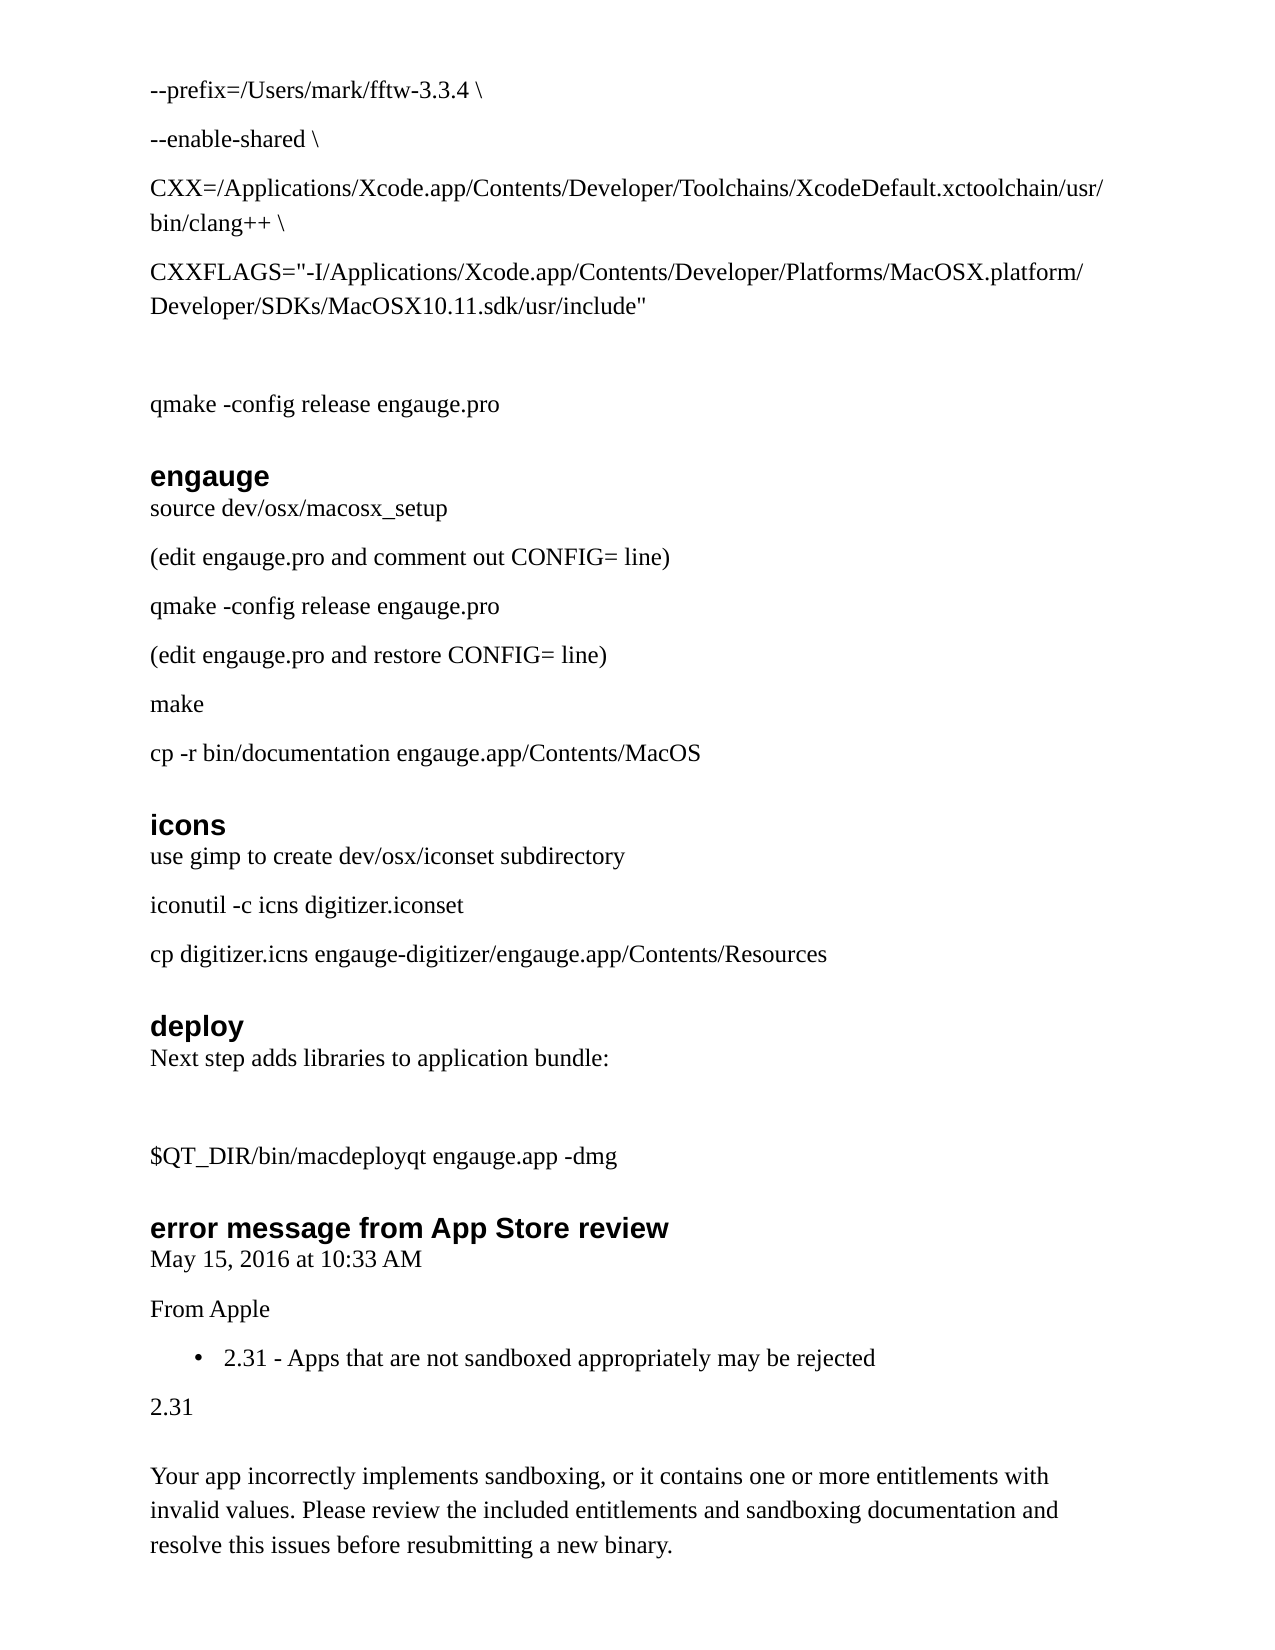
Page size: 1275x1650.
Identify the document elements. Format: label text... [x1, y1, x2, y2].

text (edit engauge.pro and restore CONFIG= line) [150, 640, 1125, 669]
text --enable-shared \ [150, 124, 1125, 153]
text May 15, 2016 at 10:33 AM [150, 1244, 1125, 1273]
text Next step adds libraries to application bundle: [150, 1043, 1125, 1072]
text qmake -config release engauge.pro [150, 591, 1125, 619]
subtitle deploy [150, 1009, 1125, 1043]
text qmake -config release engauge.pro [150, 389, 1125, 418]
text 2.31 Your app incorrectly implements sandboxing, or it contains one or more entitlements with invalid values. Please review the included entitlements and sandboxing documentation and resolve this issues before resubmitting a new binary. [150, 1392, 1125, 1558]
list 2.31 - Apps that are not sandboxed appropriately may be rejected [194, 1343, 1125, 1371]
text $QT_DIR/bin/macdeployqt engauge.app -dmg [150, 1141, 1125, 1170]
text cp digitizer.icns engauge-digitizer/engauge.app/Contents/Resources [150, 939, 1125, 968]
subtitle icons [150, 808, 1125, 841]
text make [150, 689, 1125, 718]
text CXXFLAGS="-I/Applications/Xcode.app/Contents/Developer/Platforms/MacOSX.platform/Developer/SDKs/MacOSX10.11.sdk/usr/include" [150, 257, 1125, 320]
text cp -r bin/documentation engauge.app/Contents/MacOS [150, 738, 1125, 767]
text (edit engauge.pro and comment out CONFIG= line) [150, 542, 1125, 571]
text use gimp to create dev/osx/iconset subdirectory [150, 841, 1125, 870]
subtitle error message from App Store review [150, 1211, 1125, 1244]
text CXX=/Applications/Xcode.app/Contents/Developer/Toolchains/XcodeDefault.xctoolchain/usr/bin/clang++ \ [150, 173, 1125, 236]
subtitle engauge [150, 459, 1125, 493]
text From Apple [150, 1294, 1125, 1322]
text --prefix=/Users/mark/fftw-3.3.4 \ [150, 75, 1125, 104]
text source dev/osx/macosx_setup [150, 493, 1125, 521]
text iconutil -c icns digitizer.iconset [150, 891, 1125, 919]
